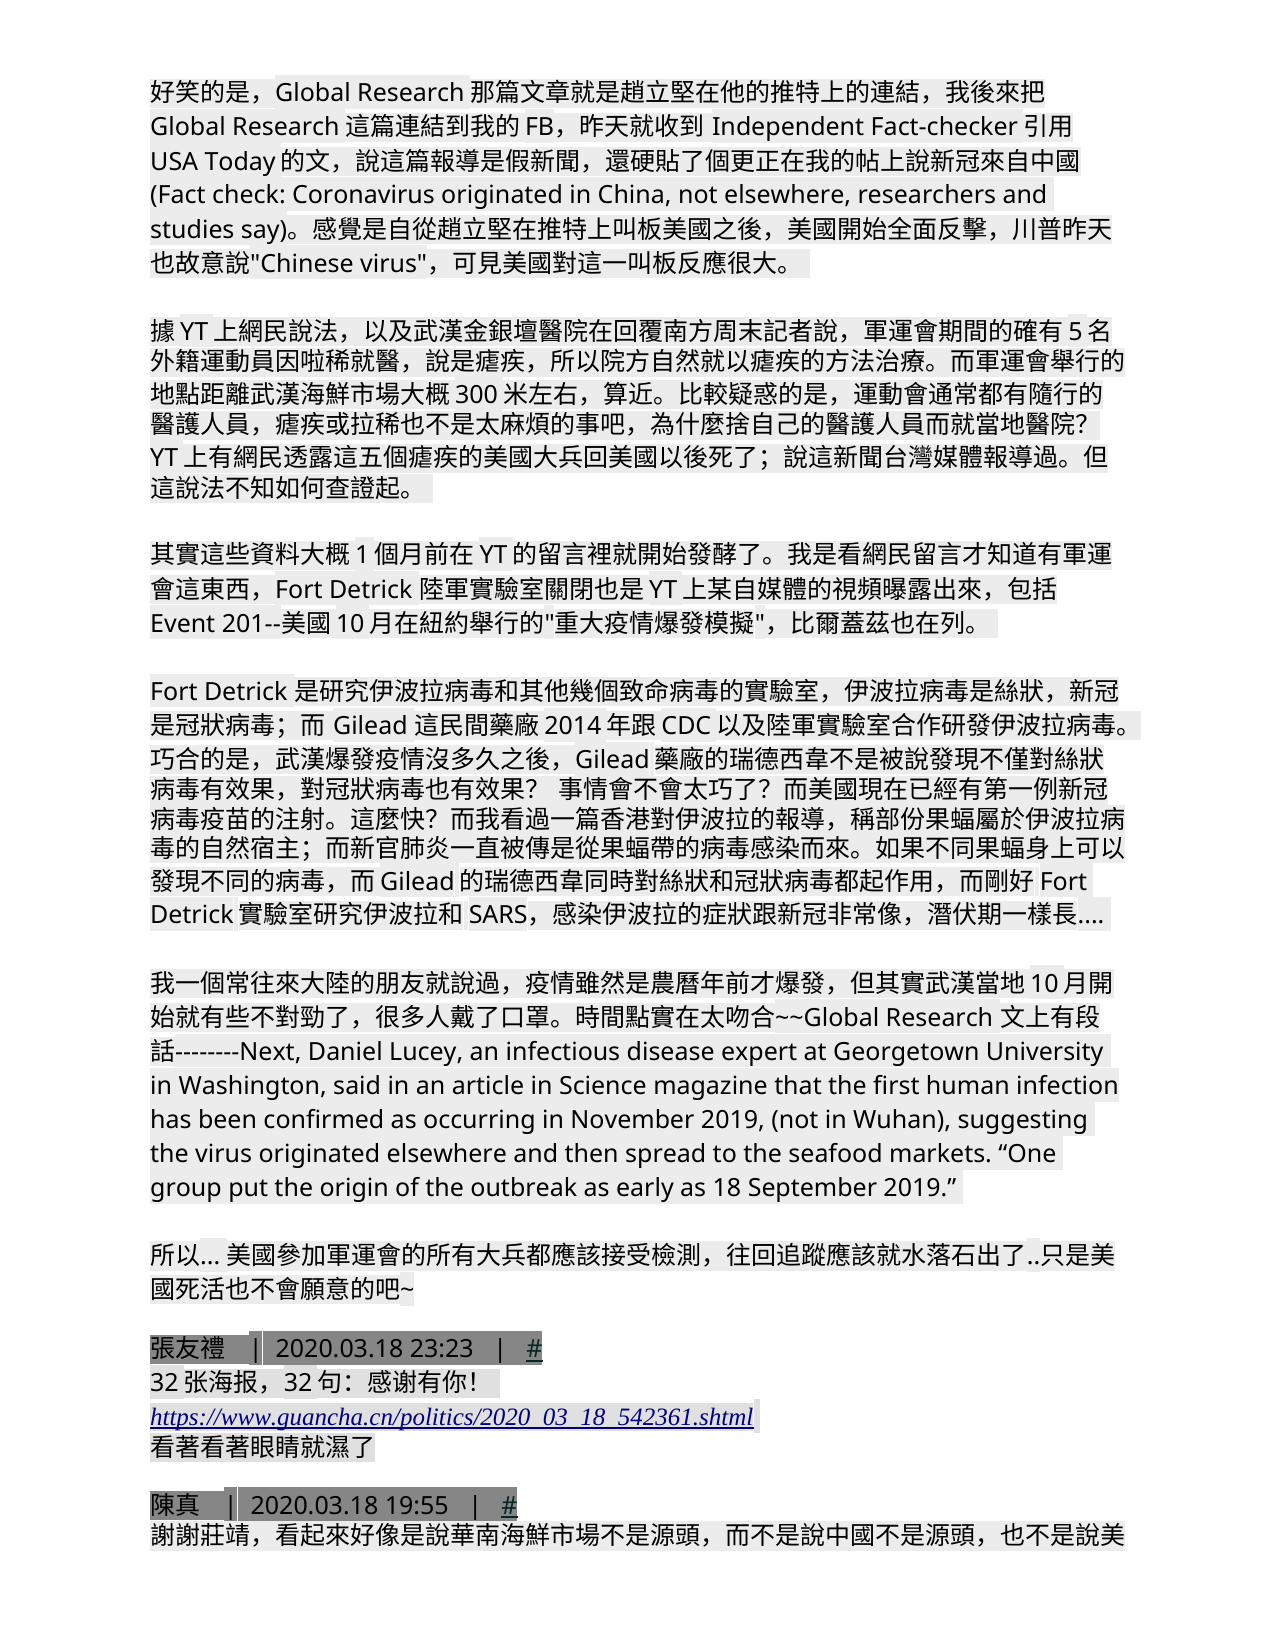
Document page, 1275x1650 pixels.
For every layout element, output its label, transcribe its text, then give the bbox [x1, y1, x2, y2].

text 張友禮 | 2020.03.18 23:23 | # [150, 1331, 1125, 1365]
text 32张海报，32句：感谢有你！ https://www.guancha.cn/politics/2020_03_18_542361.shtml 看著看著眼睛就濕了 [150, 1365, 1125, 1462]
text 謝謝莊靖，看起來好像是說華南海鮮市場不是源頭，而不是說中國不是源頭，也不是說美 [150, 1521, 1125, 1551]
text 好笑的是，Global Research那篇文章就是趙立堅在他的推特上的連結，我後來把Global Research這篇連結到我的FB，昨天就收到 Independent Fact-checker引用USA Today的文，說這篇報導是假新聞，還硬貼了個更正在我的帖上說新冠來自中國(Fact check: Coronavirus originated in China, not elsewhere, researchers and studies say)。感覺是自從趙立堅在推特上叫板美國之後，美國開始全面反擊，川普昨天也故意說"Chinese virus"，可見美國對這一叫板反應很大。 據YT上網民說法，以及武漢金銀壇醫院在回覆南方周末記者說，軍運會期間的確有5名外籍運動員因啦稀就醫，說是瘧疾，所以院方自然就以瘧疾的方法治療。而軍運會舉行的地點距離武漢海鮮市場大概300米左右，算近。比較疑惑的是，運動會通常都有隨行的醫護人員，瘧疾或拉稀也不是太麻煩的事吧，為什麼捨自己的醫護人員而就當地醫院？YT上有網民透露這五個瘧疾的美國大兵回美國以後死了；說這新聞台灣媒體報導過。但這說法不知如何查證起。 其實這些資料大概1個月前在YT的留言裡就開始發酵了。我是看網民留言才知道有軍運會這東西，Fort Detrick 陸軍實驗室關閉也是YT上某自媒體的視頻曝露出來，包括Event 201--美國10月在紐約舉行的"重大疫情爆發模擬"，比爾蓋茲也在列。 Fort Detrick 是研究伊波拉病毒和其他幾個致命病毒的實驗室，伊波拉病毒是絲狀，新冠是冠狀病毒；而 Gilead 這民間藥廠2014年跟CDC以及陸軍實驗室合作研發伊波拉病毒。巧合的是，武漢爆發疫情沒多久之後，Gilead藥廠的瑞德西韋不是被說發現不僅對絲狀病毒有效果，對冠狀病毒也有效果？ 事情會不會太巧了？而美國現在已經有第一例新冠病毒疫苗的注射。這麼快？而我看過一篇香港對伊波拉的報導，稱部份果蝠屬於伊波拉病毒的自然宿主；而新官肺炎一直被傳是從果蝠帶的病毒感染而來。如果不同果蝠身上可以發現不同的病毒，而Gilead的瑞德西韋同時對絲狀和冠狀病毒都起作用，而剛好Fort Detrick實驗室研究伊波拉和SARS，感染伊波拉的症狀跟新冠非常像，潛伏期一樣長.... 我一個常往來大陸的朋友就說過，疫情雖然是農曆年前才爆發，但其實武漢當地10月開始就有些不對勁了，很多人戴了口罩。時間點實在太吻合~~Global Research 文上有段話--------Next, Daniel Lucey, an infectious disease expert at Georgetown University in Washington, said in an article in Science magazine that the first human infection has been confirmed as occurring in November 2019, (not in Wuhan), suggesting the virus originated elsewhere and then spread to the seafood markets. “One group put the origin of the outbreak as early as 18 September 2019.” 所以... 美國參加軍運會的所有大兵都應該接受檢測，往回追蹤應該就水落石出了..只是美國死活也不會願意的吧~ [150, 75, 1125, 1306]
text 陳真 | 2020.03.18 19:55 | # [150, 1487, 1125, 1521]
